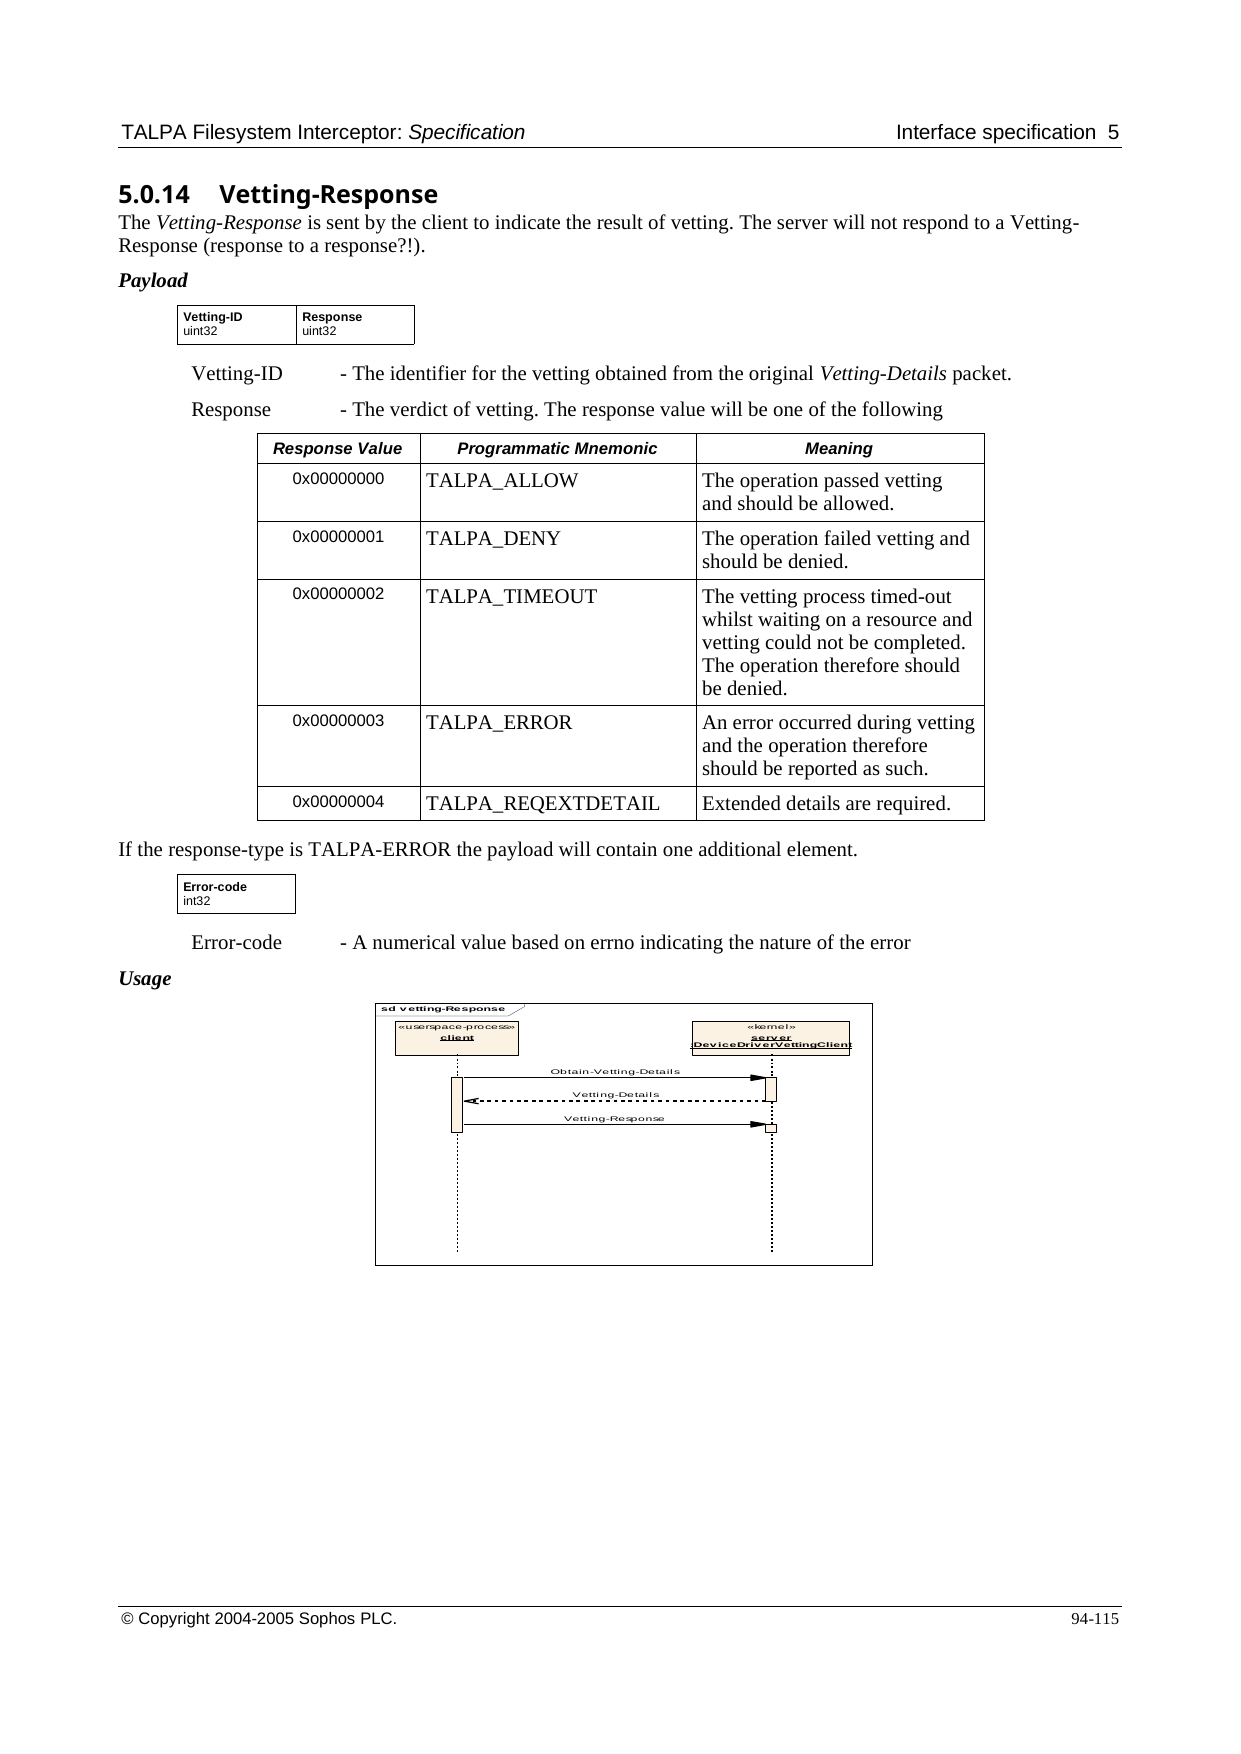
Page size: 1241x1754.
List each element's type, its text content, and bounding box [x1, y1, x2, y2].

table_cell TALPA_ALLOW [421, 464, 696, 521]
table_cell Extended details are required. [697, 787, 984, 820]
table_header Response uint32 [297, 306, 414, 344]
table_header Vetting-ID uint32 [178, 306, 296, 344]
text Error-code - A numerical value based on errno indicating the nature of the error [191, 931, 1122, 954]
table_cell The operation failed vetting and should be denied. [697, 522, 984, 579]
table_cell 0x00000002 [258, 580, 420, 705]
text If the response-type is TALPA-ERROR the payload will contain one additional element. [118, 838, 1122, 861]
text The Vetting-Response is sent by the client to indicate the result of vetting. The server will not respond to a Vetting-Response (response to a response?!). [118, 211, 1122, 257]
table_cell TALPA_TIMEOUT [421, 580, 696, 705]
table_header Meaning [697, 434, 984, 463]
table_cell 0x00000004 [258, 787, 420, 820]
text Usage [118, 967, 1122, 990]
text Response - The verdict of vetting. The response value will be one of the following [191, 398, 1122, 421]
table_cell The operation passed vetting and should be allowed. [697, 464, 984, 521]
text Vetting-ID - The identifier for the vetting obtained from the original Vetting-Details packet. [191, 362, 1122, 385]
table_cell 0x00000001 [258, 522, 420, 579]
table_cell The vetting process timed-out whilst waiting on a resource and vetting could not be completed. The operation therefore should be denied. [697, 580, 984, 705]
text Payload [118, 269, 1122, 292]
table_cell 0x00000003 [258, 706, 420, 786]
table_header Programmatic Mnemonic [421, 434, 696, 463]
table_cell 0x00000000 [258, 464, 420, 521]
table_header Response Value [258, 434, 420, 463]
table_cell TALPA_DENY [421, 522, 696, 579]
table_cell TALPA_REQEXTDETAIL [421, 787, 696, 820]
table_cell An error occurred during vetting and the operation therefore should be reported as such. [697, 706, 984, 786]
subtitle Vetting-Response [118, 177, 1122, 211]
table_cell TALPA_ERROR [421, 706, 696, 786]
table_header Error-code int32 [178, 875, 295, 913]
